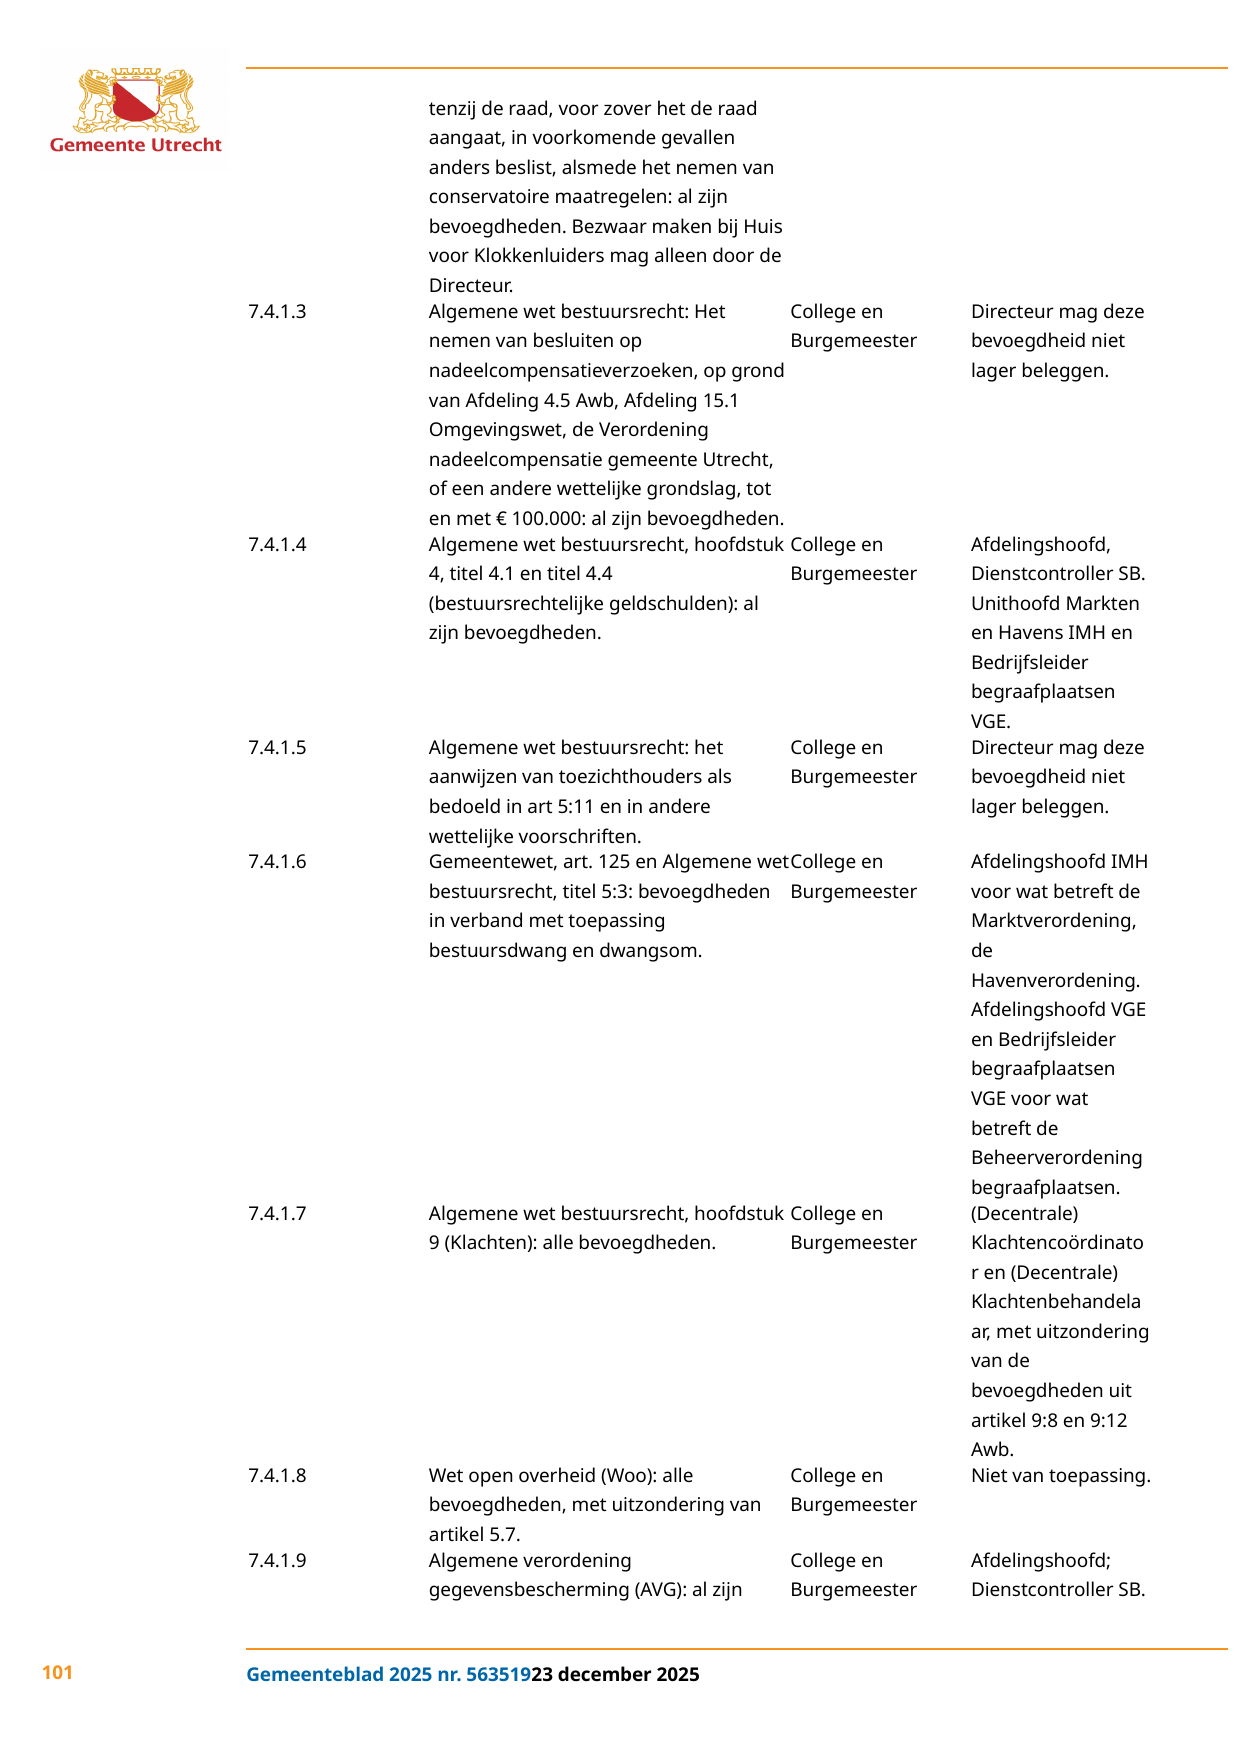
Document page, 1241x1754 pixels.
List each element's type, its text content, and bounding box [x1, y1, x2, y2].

table_cell 7.4.1.5 [248, 734, 429, 848]
table_cell Directeur mag deze bevoegdheid niet lager beleggen. [971, 298, 1152, 531]
table_cell College en Burgemeester [790, 1462, 971, 1547]
table_cell 7.4.1.8 [248, 1462, 429, 1547]
table_cell Afdelingshoofd; Dienstcontroller SB. [971, 1547, 1152, 1602]
table_cell (Decentrale) Klachtencoördinator en (Decentrale) Klachtenbehandelaar, met uitzondering van de bevoegdheden uit artikel 9:8 en 9:12 Awb. [971, 1200, 1152, 1462]
table_cell Afdelingshoofd, Dienstcontroller SB. Unithoofd Markten en Havens IMH en Bedrijfsleider begraafplaatsen VGE. [971, 531, 1152, 734]
table_cell 7.4.1.4 [248, 531, 429, 734]
table_cell [971, 95, 1152, 298]
table_cell Afdelingshoofd IMH voor wat betreft de Marktverordening, de Havenverordening. Afdelingshoofd VGE en Bedrijfsleider begraafplaatsen VGE voor wat betreft de Beheerverordening begraafplaatsen. [971, 849, 1152, 1200]
table_cell [248, 95, 429, 298]
table_cell Algemene wet bestuursrecht, hoofdstuk 9 (Klachten): alle bevoegdheden. [429, 1200, 790, 1462]
table_cell College en Burgemeester [790, 734, 971, 848]
table_cell Algemene verordening gegevensbescherming (AVG): al zijn [429, 1547, 790, 1602]
table_cell Directeur mag deze bevoegdheid niet lager beleggen. [971, 734, 1152, 848]
table_cell Algemene wet bestuursrecht: Het nemen van besluiten op nadeelcompensatieverzoeken, op grond van Afdeling 4.5 Awb, Afdeling 15.1 Omgevingswet, de Verordening nadeelcompensatie gemeente Utrecht, of een andere wettelijke grondslag, tot en met € 100.000: al zijn bevoegdheden. [429, 298, 790, 531]
table_cell 7.4.1.3 [248, 298, 429, 531]
table_cell Wet open overheid (Woo): alle bevoegdheden, met uitzondering van artikel 5.7. [429, 1462, 790, 1547]
table_cell Algemene wet bestuursrecht, hoofdstuk 4, titel 4.1 en titel 4.4 (bestuursrechtelijke geldschulden): al zijn bevoegdheden. [429, 531, 790, 734]
table_cell Gemeentewet, art. 125 en Algemene wet bestuursrecht, titel 5:3: bevoegdheden in verband met toepassing bestuursdwang en dwangsom. [429, 849, 790, 1200]
table_cell tenzij de raad, voor zover het de raad aangaat, in voorkomende gevallen anders beslist, alsmede het nemen van conservatoire maatregelen: al zijn bevoegdheden. Bezwaar maken bij Huis voor Klokkenluiders mag alleen door de Directeur. [429, 95, 790, 298]
table_cell Niet van toepassing. [971, 1462, 1152, 1547]
table_cell 7.4.1.9 [248, 1547, 429, 1602]
table_cell College en Burgemeester [790, 298, 971, 531]
table_cell Algemene wet bestuursrecht: het aanwijzen van toezichthouders als bedoeld in art 5:11 en in andere wettelijke voorschriften. [429, 734, 790, 848]
table_cell College en Burgemeester [790, 1200, 971, 1462]
table_cell College en Burgemeester [790, 531, 971, 734]
picture [41, 47, 231, 172]
table_cell [790, 95, 971, 298]
table_cell 7.4.1.6 [248, 849, 429, 1200]
table_cell College en Burgemeester [790, 1547, 971, 1602]
table_cell College en Burgemeester [790, 849, 971, 1200]
table_cell 7.4.1.7 [248, 1200, 429, 1462]
